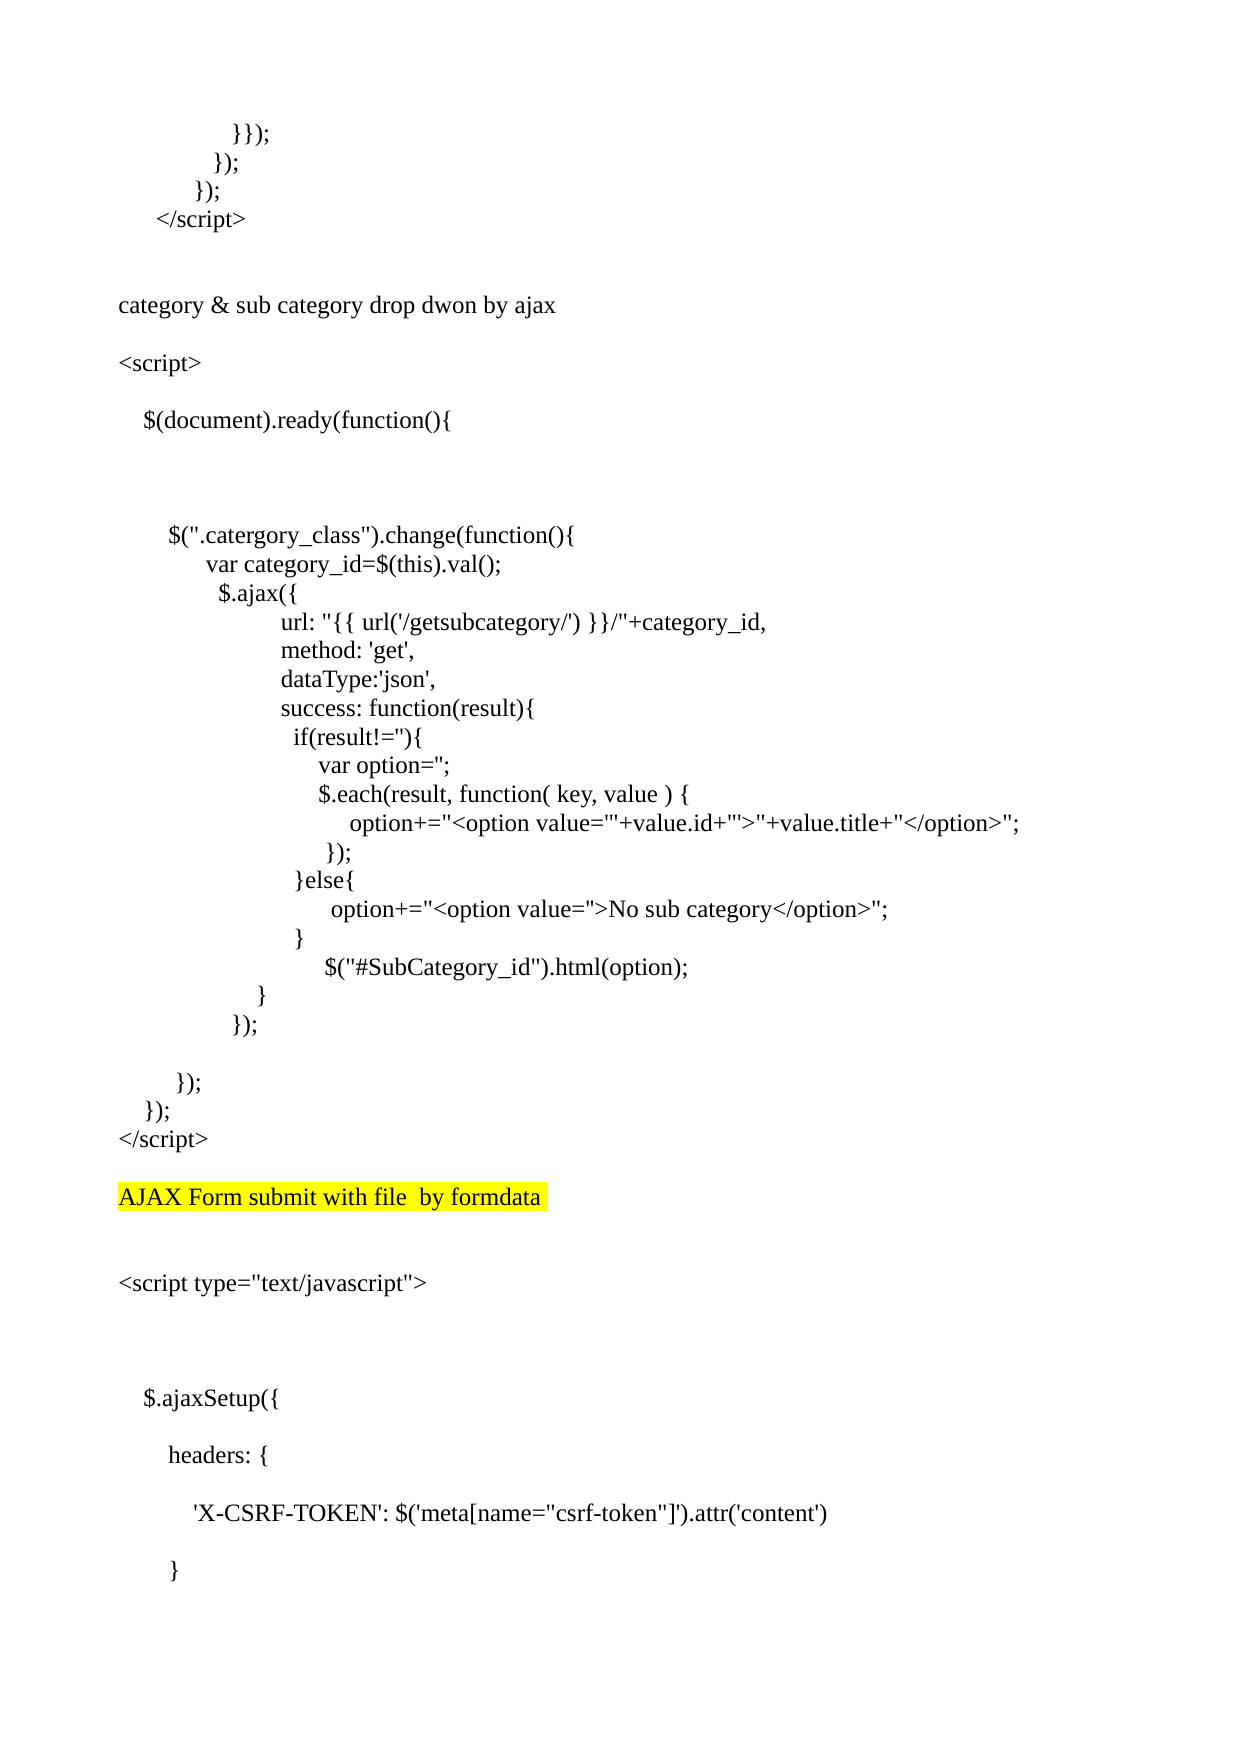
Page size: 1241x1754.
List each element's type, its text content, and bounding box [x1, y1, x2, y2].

text dataType:'json', [118, 664, 1122, 693]
text }else{ [118, 866, 1122, 894]
text $(document).ready(function(){ [118, 406, 1122, 434]
text $(".catergory_class").change(function(){ [118, 521, 1122, 549]
text } [118, 981, 1122, 1009]
text }); [118, 176, 1122, 204]
text option+="<option value='"+value.id+"'>"+value.title+"</option>"; [118, 808, 1122, 837]
text <script type="text/javascript"> [118, 1268, 1122, 1297]
text $.each(result, function( key, value ) { [118, 779, 1122, 808]
text }); [118, 1067, 1122, 1096]
text if(result!=''){ [118, 722, 1122, 751]
text $("#SubCategory_id").html(option); [118, 952, 1122, 981]
text </script> [118, 204, 1122, 233]
text <script> [118, 348, 1122, 377]
text }); [118, 147, 1122, 176]
text method: 'get', [118, 636, 1122, 664]
text </script> [118, 1124, 1122, 1153]
text var category_id=$(this).val(); [118, 549, 1122, 578]
text option+="<option value=''>No sub category</option>"; [118, 894, 1122, 923]
text url: "{{ url('/getsubcategory/') }}/"+category_id, [118, 607, 1122, 636]
text } [118, 1556, 1122, 1584]
text var option=''; [118, 751, 1122, 779]
text category & sub category drop dwon by ajax [118, 291, 1122, 319]
text $.ajax({ [118, 578, 1122, 607]
text $.ajaxSetup({ [118, 1383, 1122, 1412]
text headers: { [118, 1441, 1122, 1469]
text AJAX Form submit with file by formdata [118, 1182, 1122, 1211]
text } [118, 923, 1122, 952]
text }); [118, 1009, 1122, 1038]
text 'X-CSRF-TOKEN': $('meta[name="csrf-token"]').attr('content') [118, 1498, 1122, 1527]
text }); [118, 1096, 1122, 1124]
text }}); [118, 118, 1122, 147]
text success: function(result){ [118, 693, 1122, 722]
text }); [118, 837, 1122, 866]
